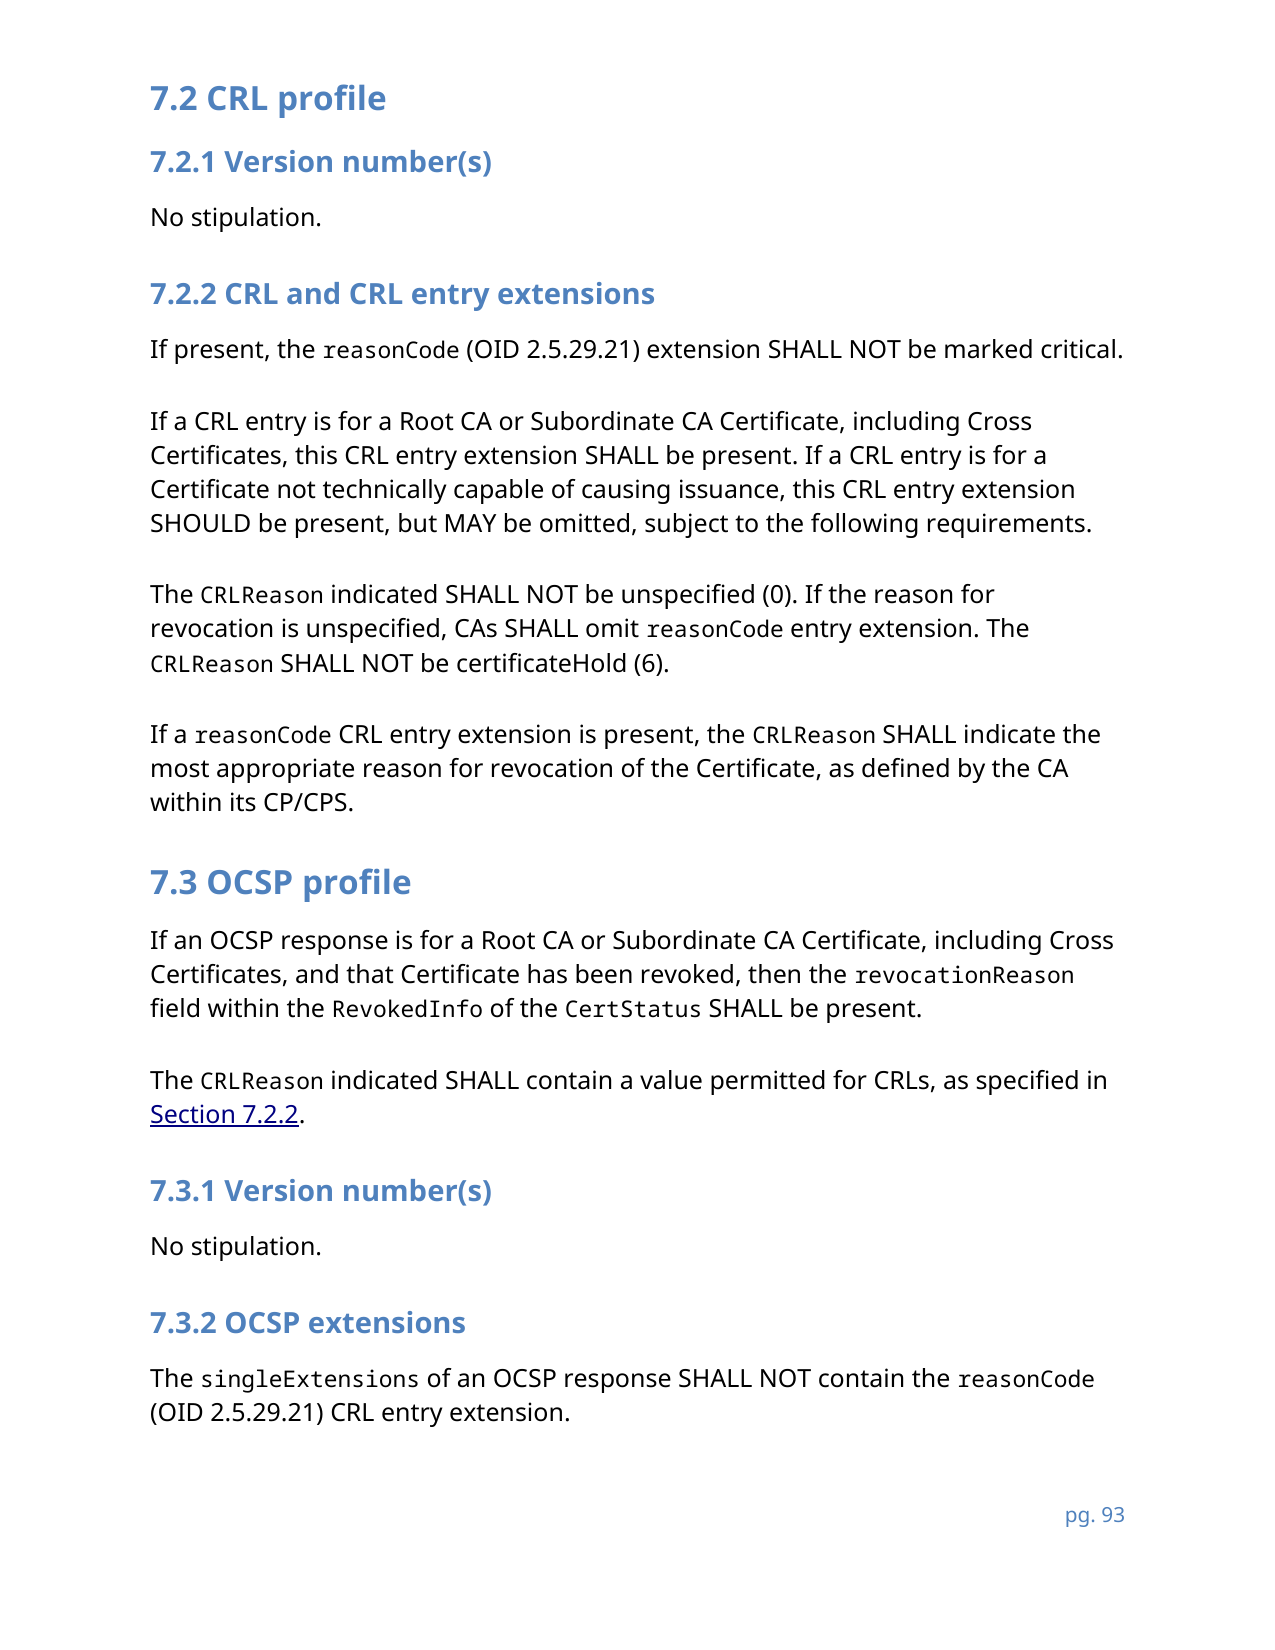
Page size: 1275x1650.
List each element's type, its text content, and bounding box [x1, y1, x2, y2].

subtitle 7.2 CRL profile [150, 75, 1125, 120]
text If an OCSP response is for a Root CA or Subordinate CA Certificate, including Cross Certificates, and that Certificate has been revoked, then the revocationReason field within the RevokedInfo of the CertStatus SHALL be present. [150, 923, 1125, 1025]
text The singleExtensions of an OCSP response SHALL NOT contain the reasonCode (OID 2.5.29.21) CRL entry extension. [150, 1361, 1125, 1429]
subtitle 7.2.2 CRL and CRL entry extensions [150, 273, 1125, 313]
text No stipulation. [150, 1228, 1125, 1263]
text If a reasonCode CRL entry extension is present, the CRLReason SHALL indicate the most appropriate reason for revocation of the Certificate, as defined by the CA within its CP/CPS. [150, 717, 1125, 819]
text The CRLReason indicated SHALL NOT be unspecified (0). If the reason for revocation is unspecified, CAs SHALL omit reasonCode entry extension. The CRLReason SHALL NOT be certificateHold (6). [150, 577, 1125, 679]
text The CRLReason indicated SHALL contain a value permitted for CRLs, as specified in Section 7.2.2. [150, 1062, 1125, 1131]
subtitle 7.3 OCSP profile [150, 858, 1125, 904]
text If present, the reasonCode (OID 2.5.29.21) extension SHALL NOT be marked critical. [150, 332, 1125, 366]
text If a CRL entry is for a Root CA or Subordinate CA Certificate, including Cross Certificates, this CRL entry extension SHALL be present. If a CRL entry is for a Certificate not technically capable of causing issuance, this CRL entry extension SHOULD be present, but MAY be omitted, subject to the following requirements. [150, 403, 1125, 539]
subtitle 7.3.1 Version number(s) [150, 1170, 1125, 1210]
text No stipulation. [150, 200, 1125, 234]
subtitle 7.3.2 OCSP extensions [150, 1302, 1125, 1342]
subtitle 7.2.1 Version number(s) [150, 141, 1125, 181]
